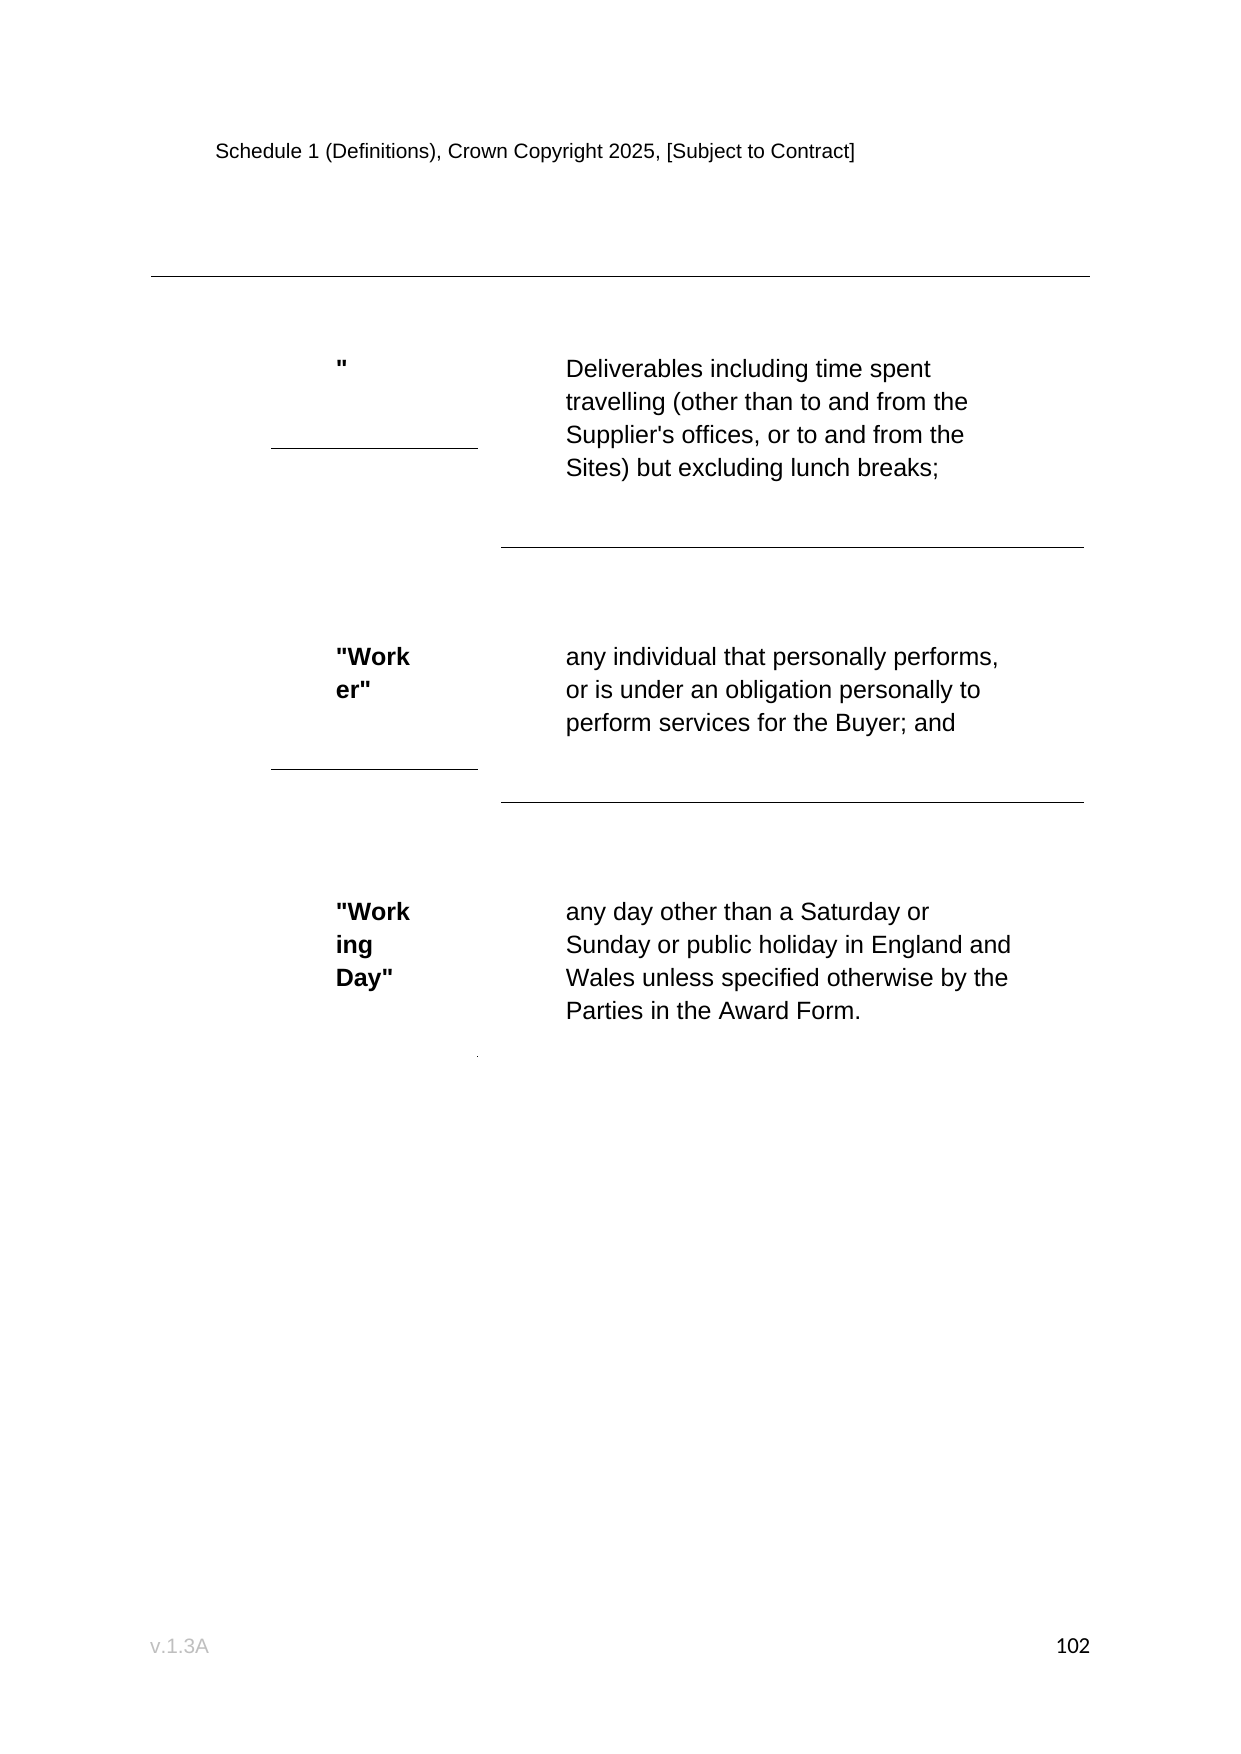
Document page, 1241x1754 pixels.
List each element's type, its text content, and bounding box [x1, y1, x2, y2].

table_cell any day other than a Saturday or Sunday or public holiday in England and Wales unless specified otherwise by the Parties in the Award Form. [489, 819, 1095, 1107]
table_cell "Worker" [254, 564, 489, 819]
table_cell Deliverables including time spent travelling (other than to and from the Supplier's offices, or to and from the Sites) but excluding lunch breaks; [489, 276, 1095, 564]
table_cell any individual that personally performs, or is under an obligation personally to perform services for the Buyer; and [489, 564, 1095, 819]
table_cell "Working Day" [254, 819, 489, 1107]
table_cell " [254, 276, 489, 564]
